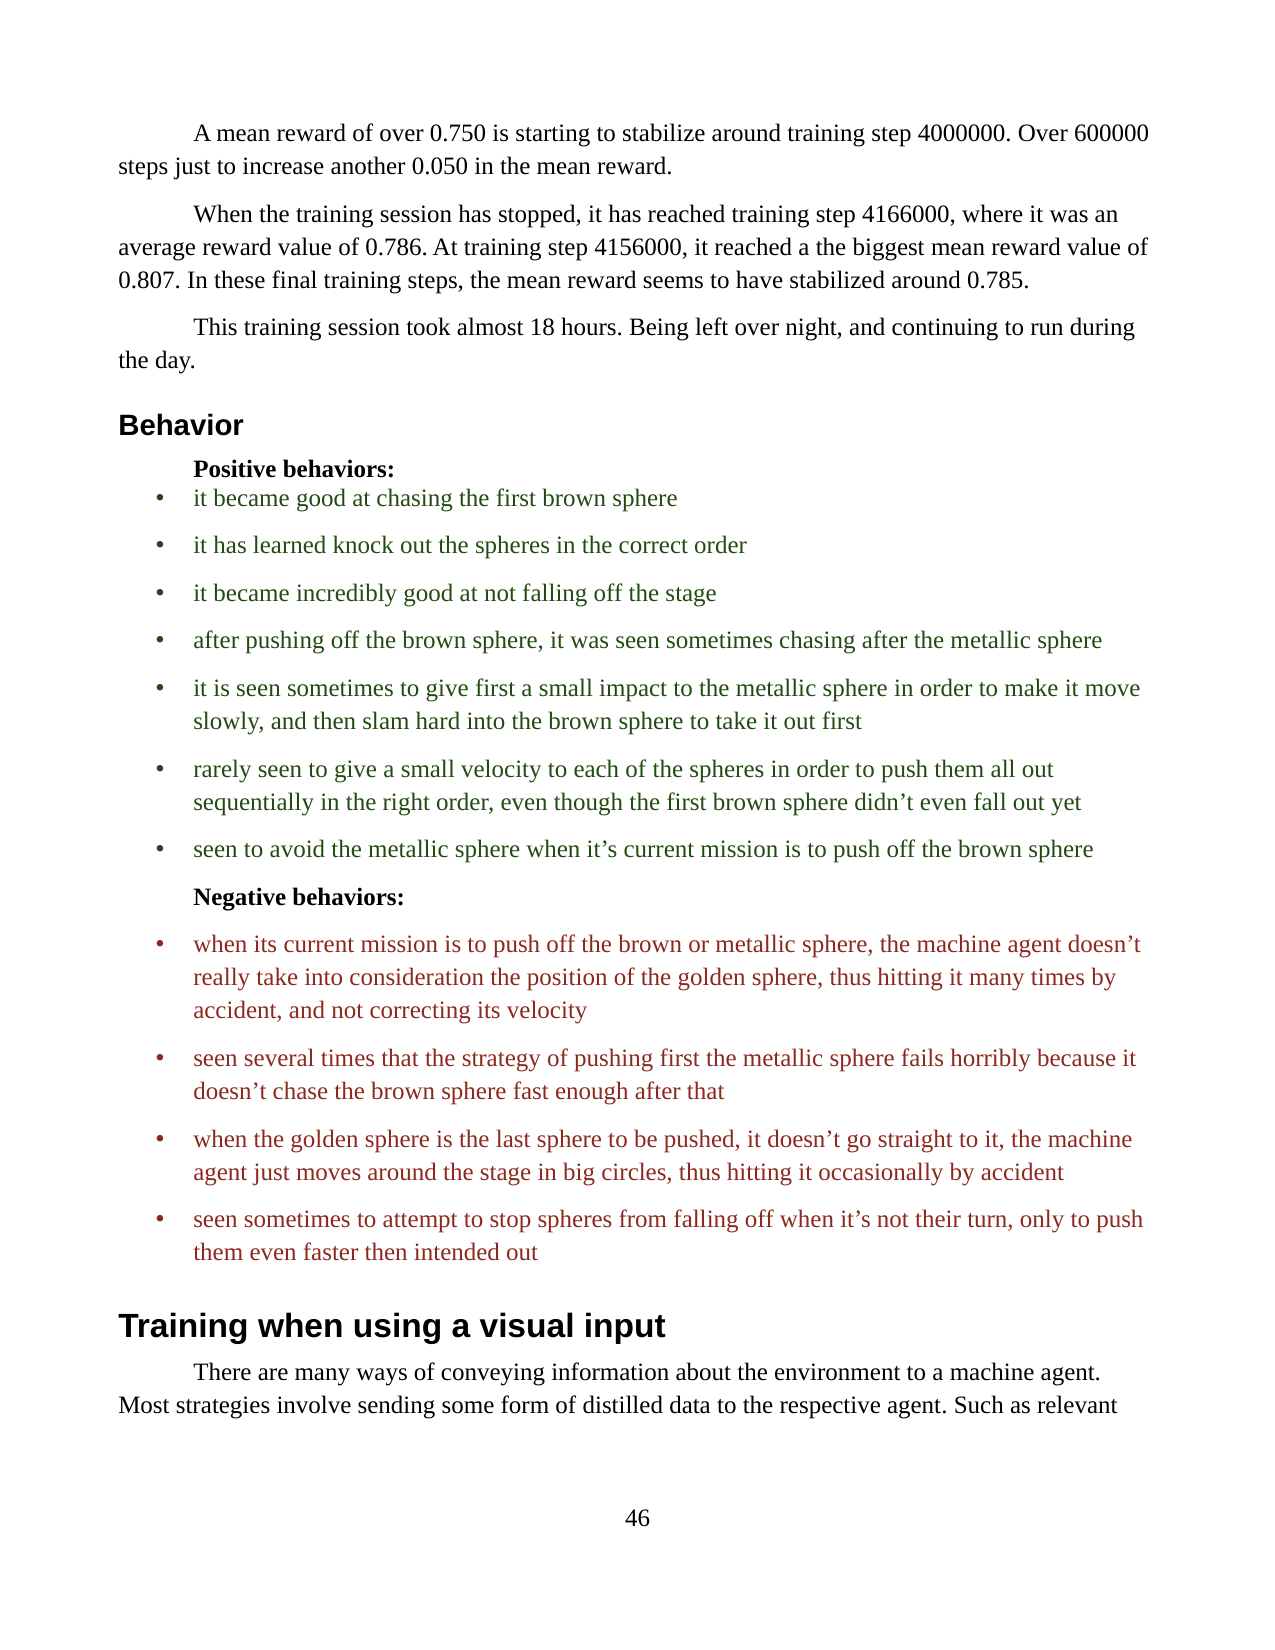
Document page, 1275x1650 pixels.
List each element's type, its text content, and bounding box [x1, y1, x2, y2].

list rarely seen to give a small velocity to each of the spheres in order to push them all out sequentially in the right order, even though the first brown sphere didn’t even fall out yet [156, 754, 1157, 815]
list seen to avoid the metallic sphere when it’s current mission is to push off the brown sphere [156, 834, 1157, 863]
list when its current mission is to push off the brown or metallic sphere, the machine agent doesn’t really take into consideration the position of the golden sphere, thus hitting it many times by accident, and not correcting its velocity [156, 929, 1157, 1024]
list seen several times that the strategy of pushing first the metallic sphere fails horribly because it doesn’t chase the brown sphere fast enough after that [156, 1043, 1157, 1105]
subtitle Training when using a visual input [118, 1306, 1157, 1344]
list after pushing off the brown sphere, it was seen sometimes chasing after the metallic sphere [156, 625, 1157, 654]
list when the golden sphere is the last sphere to be pushed, it doesn’t go straight to it, the machine agent just moves around the stage in big circles, thus hitting it occasionally by accident [156, 1124, 1157, 1186]
text This training session took almost 18 hours. Being left over night, and continuing to run during the day. [118, 312, 1157, 374]
list Negative behaviors: [156, 882, 1157, 911]
list it became good at chasing the first brown sphere [156, 483, 1157, 511]
list it is seen sometimes to give first a small impact to the metallic sphere in order to make it move slowly, and then slam hard into the brown sphere to take it out first [156, 673, 1157, 735]
list seen sometimes to attempt to stop spheres from falling off when it’s not their turn, only to push them even faster then intended out [156, 1204, 1157, 1266]
subtitle Behavior [118, 408, 1157, 441]
list it has learned knock out the spheres in the correct order [156, 530, 1157, 559]
text A mean reward of over 0.750 is starting to stabilize around training step 4000000. Over 600000 steps just to increase another 0.050 in the mean reward. [118, 118, 1157, 180]
text There are many ways of conveying information about the environment to a machine agent. Most strategies involve sending some form of distilled data to the respective agent. Such as relevant [118, 1357, 1157, 1419]
text When the training session has stopped, it has reached training step 4166000, where it was an average reward value of 0.786. At training step 4156000, it reached a the biggest mean reward value of 0.807. In these final training steps, the mean reward seems to have stabilized around 0.785. [118, 199, 1157, 293]
text Positive behaviors: [118, 454, 1157, 483]
list it became incredibly good at not falling off the stage [156, 578, 1157, 607]
